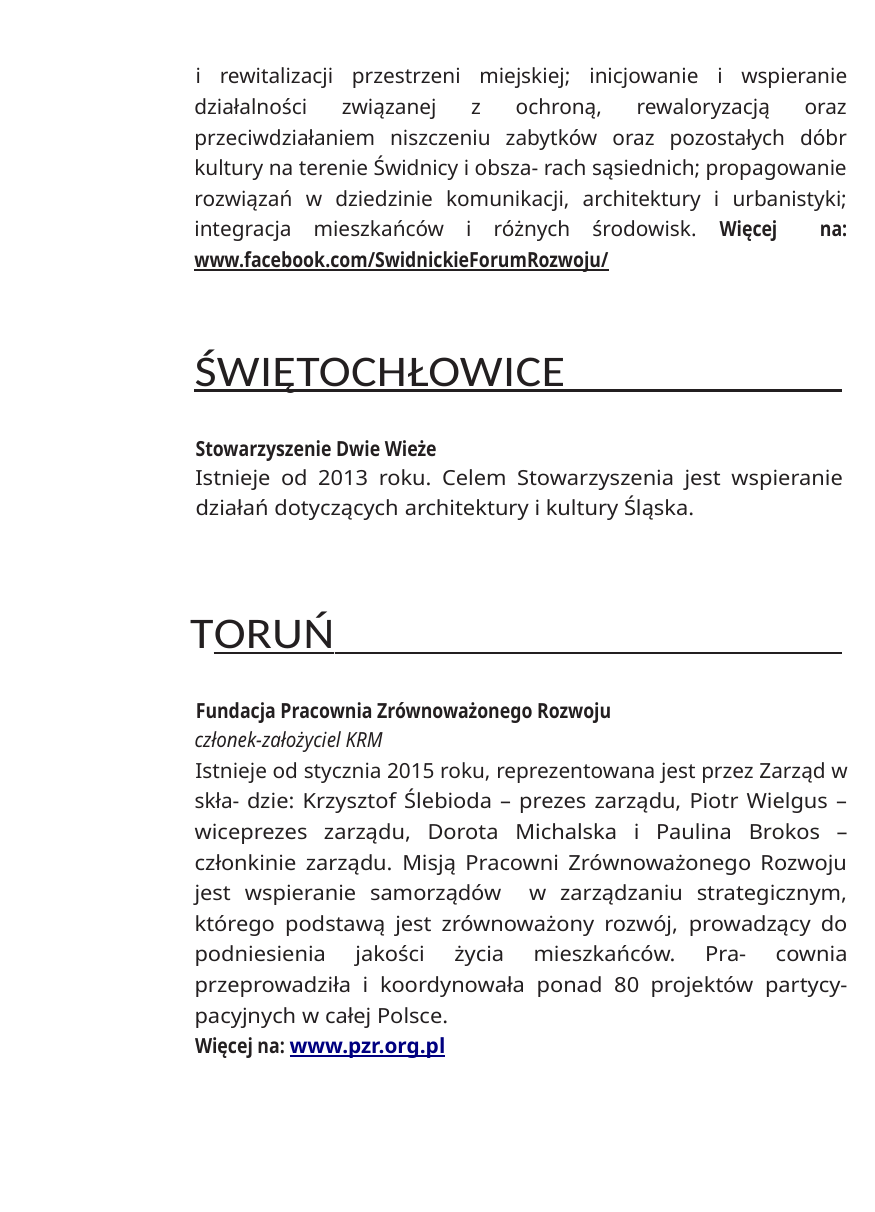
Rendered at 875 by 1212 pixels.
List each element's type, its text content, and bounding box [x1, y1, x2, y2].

subtitle Stowarzyszenie Dwie Wieże [195, 434, 859, 463]
subtitle TORUŃ [190, 606, 859, 659]
subtitle Więcej na: www.pzr.org.pl [195, 1031, 859, 1059]
text Istnieje od 2013 roku. Celem Stowarzyszenia jest wspieranie działań dotyczących architektury i kultury Śląska. [195, 463, 843, 522]
text Istnieje od stycznia 2015 roku, reprezentowana jest przez Zarząd w skła- dzie: Krzysztof Ślebioda – prezes zarządu, Piotr Wielgus – wiceprezes zarządu, Dorota Michalska i Paulina Brokos – członkinie zarządu. Misją Pracowni Zrównoważonego Rozwoju jest wspieranie samorządów w zarządzaniu strategicznym, którego podstawą jest zrównoważony rozwój, prowadzący do podniesienia jakości życia mieszkańców. Pra- cownia przeprowadziła i koordynowała ponad 80 projektów partycy- pacyjnych w całej Polsce. [194, 756, 847, 1029]
text członek-założyciel KRM [194, 725, 859, 753]
subtitle ŚWIĘTOCHŁOWICE [194, 344, 859, 397]
text i rewitalizacji przestrzeni miejskiej; inicjowanie i wspieranie działalności związanej z ochroną, rewaloryzacją oraz przeciwdziałaniem niszczeniu zabytków oraz pozostałych dóbr kultury na terenie Świdnicy i obsza- rach sąsiednich; propagowanie rozwiązań w dziedzinie komunikacji, architektury i urbanistyki; integracja mieszkańców i różnych środowisk. Więcej na: www.facebook.com/SwidnickieForumRozwoju/ [194, 61, 847, 274]
subtitle Fundacja Pracownia Zrównoważonego Rozwoju [196, 696, 859, 725]
